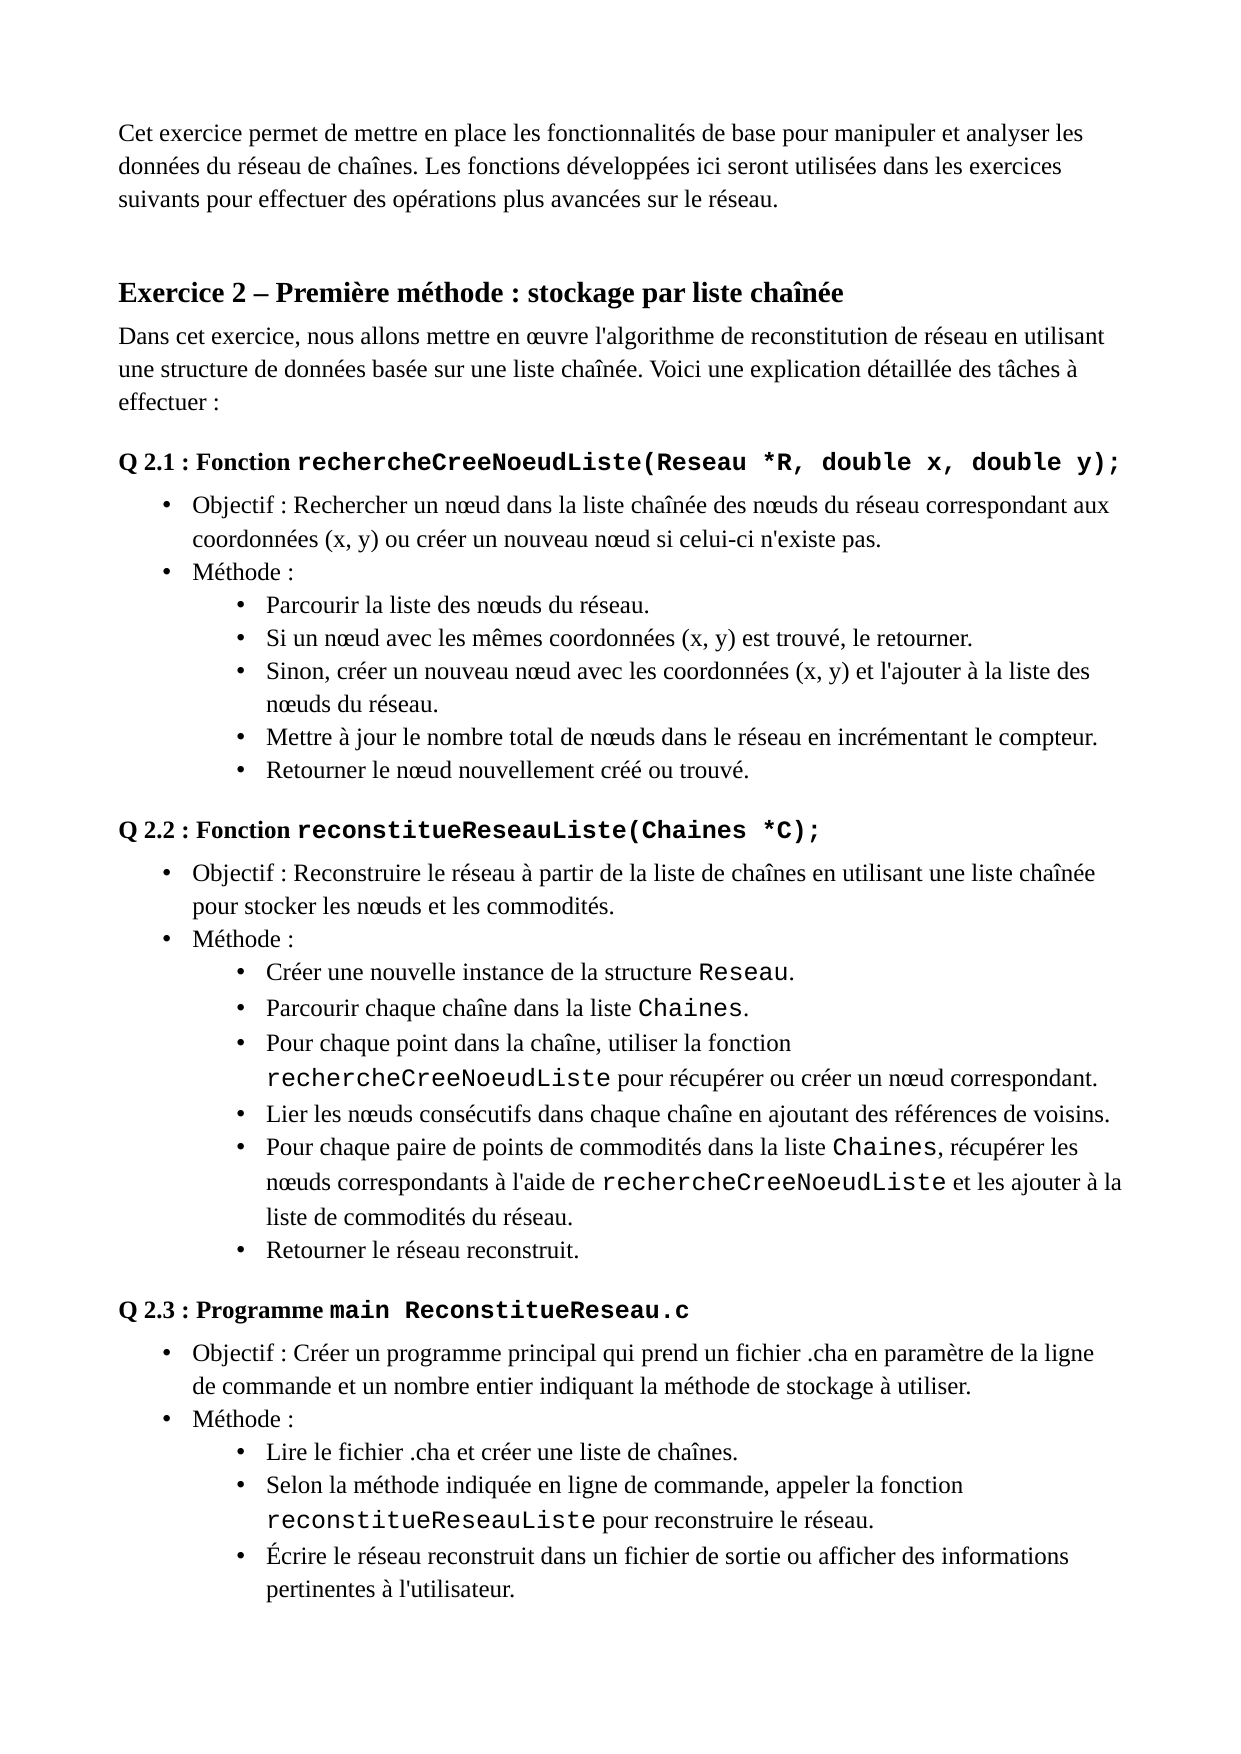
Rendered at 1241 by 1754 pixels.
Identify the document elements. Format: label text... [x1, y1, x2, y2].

list Écrire le réseau reconstruit dans un fichier de sortie ou afficher des informations pertinentes à l'utilisateur. [236, 1541, 1122, 1603]
list Retourner le réseau reconstruit. [236, 1235, 1122, 1264]
list Pour chaque point dans la chaîne, utiliser la fonction rechercheCreeNoeudListe pour récupérer ou créer un nœud correspondant. [236, 1028, 1122, 1094]
list Méthode : [162, 1404, 1122, 1433]
list Lier les nœuds consécutifs dans chaque chaîne en ajoutant des références de voisins. [236, 1099, 1122, 1127]
list Objectif : Reconstruire le réseau à partir de la liste de chaînes en utilisant une liste chaînée pour stocker les nœuds et les commodités. [162, 858, 1122, 920]
subtitle Exercice 2 – Première méthode : stockage par liste chaînée [118, 275, 1122, 309]
subtitle Q 2.2 : Fonction reconstitueReseauListe(Chaines *C); [118, 815, 1122, 846]
text Cet exercice permet de mettre en place les fonctionnalités de base pour manipuler et analyser les données du réseau de chaînes. Les fonctions développées ici seront utilisées dans les exercices suivants pour effectuer des opérations plus avancées sur le réseau. [118, 118, 1122, 213]
subtitle Q 2.1 : Fonction rechercheCreeNoeudListe(Reseau *R, double x, double y); [118, 447, 1122, 478]
list Pour chaque paire de points de commodités dans la liste Chaines, récupérer les nœuds correspondants à l'aide de rechercheCreeNoeudListe et les ajouter à la liste de commodités du réseau. [236, 1132, 1122, 1231]
list Retourner le nœud nouvellement créé ou trouvé. [236, 755, 1122, 783]
list Créer une nouvelle instance de la structure Reseau. [236, 957, 1122, 988]
list Mettre à jour le nombre total de nœuds dans le réseau en incrémentant le compteur. [236, 722, 1122, 751]
list Objectif : Rechercher un nœud dans la liste chaînée des nœuds du réseau correspondant aux coordonnées (x, y) ou créer un nouveau nœud si celui-ci n'existe pas. [162, 491, 1122, 552]
list Objectif : Créer un programme principal qui prend un fichier .cha en paramètre de la ligne de commande et un nombre entier indiquant la méthode de stockage à utiliser. [162, 1338, 1122, 1400]
text Dans cet exercice, nous allons mettre en œuvre l'algorithme de reconstitution de réseau en utilisant une structure de données basée sur une liste chaînée. Voici une explication détaillée des tâches à effectuer : [118, 321, 1122, 416]
list Méthode : [162, 924, 1122, 953]
list Parcourir chaque chaîne dans la liste Chaines. [236, 993, 1122, 1023]
list Méthode : [162, 557, 1122, 585]
list Parcourir la liste des nœuds du réseau. [236, 590, 1122, 618]
subtitle Q 2.3 : Programme main ReconstitueReseau.c [118, 1295, 1122, 1326]
list Sinon, créer un nouveau nœud avec les coordonnées (x, y) et l'ajouter à la liste des nœuds du réseau. [236, 656, 1122, 717]
list Selon la méthode indiquée en ligne de commande, appeler la fonction reconstitueReseauListe pour reconstruire le réseau. [236, 1470, 1122, 1536]
list Lire le fichier .cha et créer une liste de chaînes. [236, 1437, 1122, 1466]
list Si un nœud avec les mêmes coordonnées (x, y) est trouvé, le retourner. [236, 623, 1122, 651]
